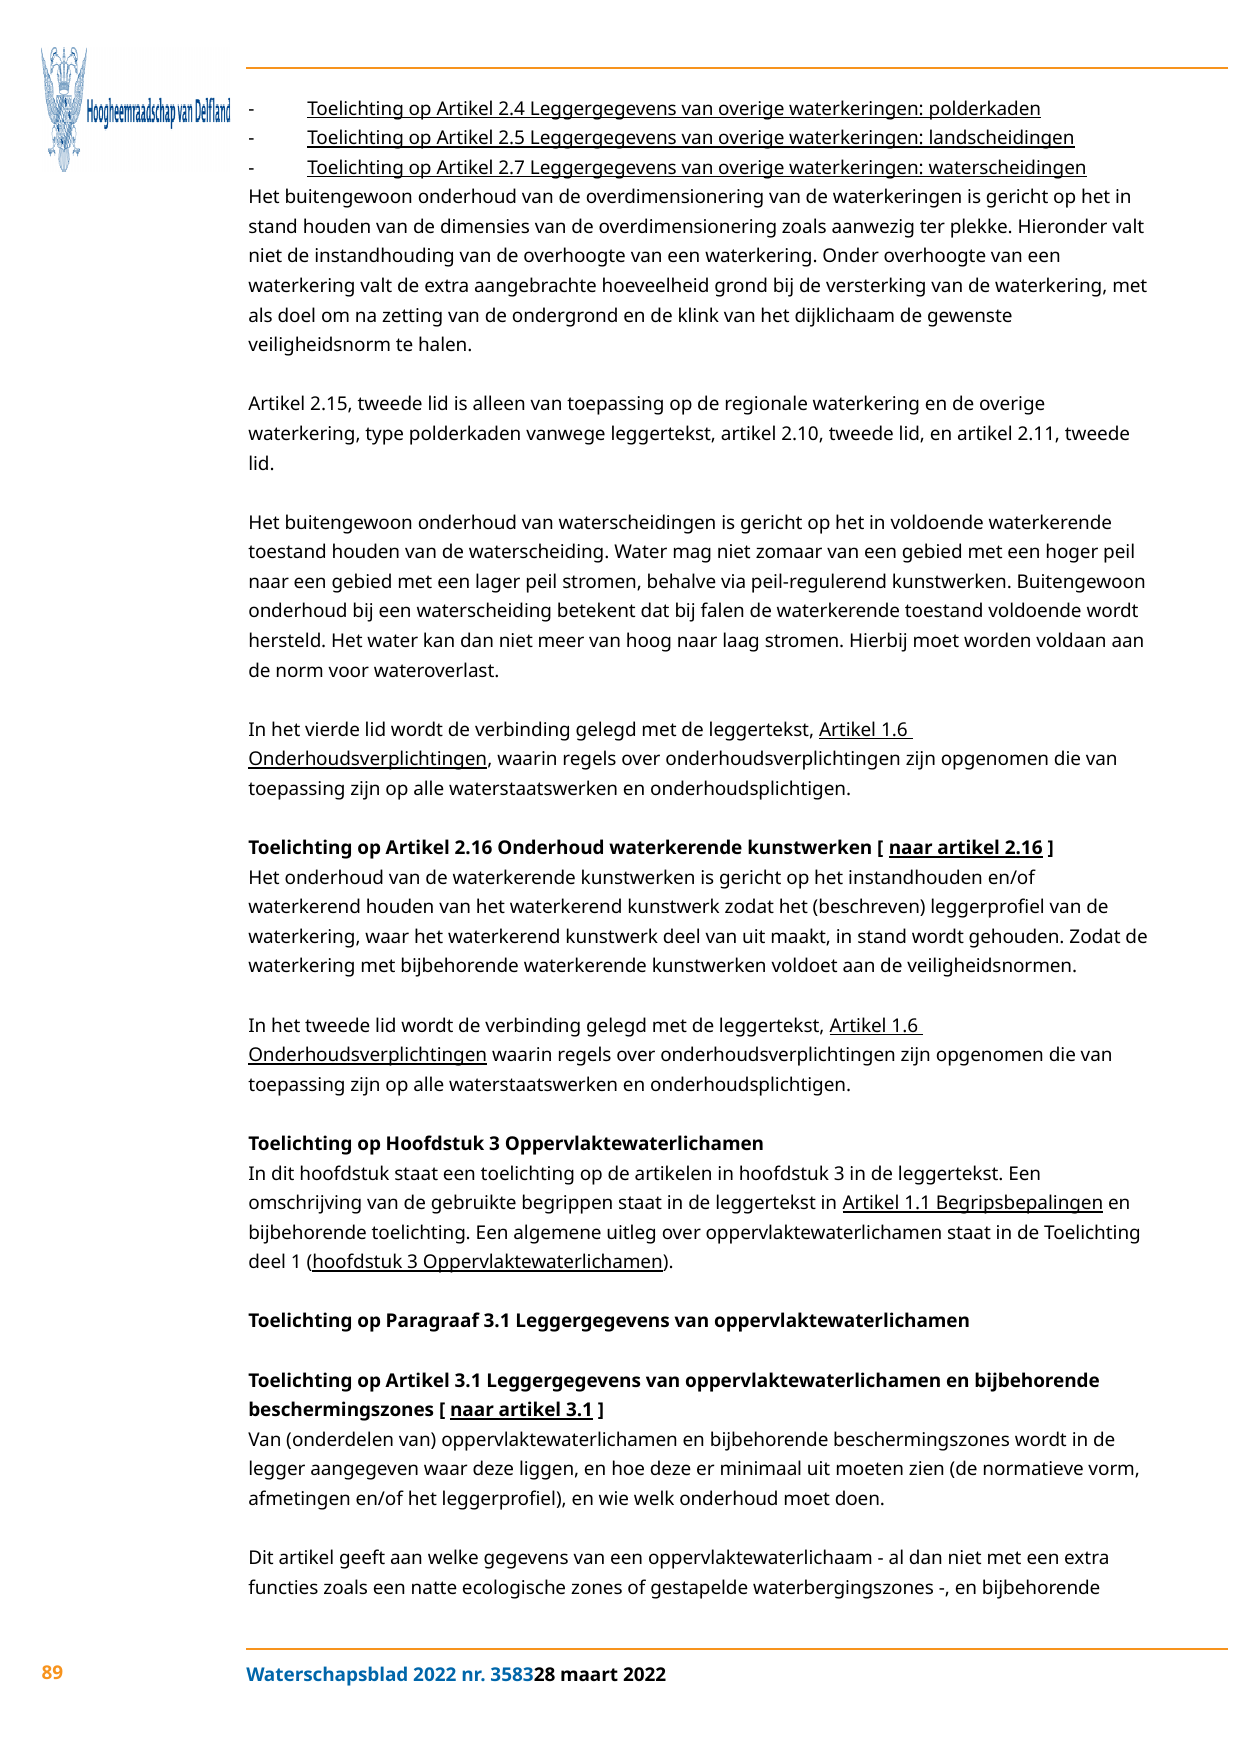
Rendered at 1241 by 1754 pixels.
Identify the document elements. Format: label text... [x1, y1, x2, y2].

text Toelichting op Artikel 3.1 Leggergegevens van oppervlaktewaterlichamen en bijbehorende beschermingszones [ naar artikel 3.1 ] [248, 1367, 1152, 1422]
text Het onderhoud van de waterkerende kunstwerken is gericht op het instandhouden en/of waterkerend houden van het waterkerend kunstwerk zodat het (beschreven) leggerprofiel van de waterkering, waar het waterkerend kunstwerk deel van uit maakt, in stand wordt gehouden. Zodat de waterkering met bijbehorende waterkerende kunstwerken voldoet aan de veiligheidsnormen. [248, 864, 1152, 978]
text Dit artikel geeft aan welke gegevens van een oppervlaktewaterlichaam - al dan niet met een extra functies zoals een natte ecologische zones of gestapelde waterbergingszones -, en bijbehorende [248, 1544, 1152, 1600]
list Toelichting op Artikel 2.4 Leggergegevens van overige waterkeringen: polderkaden [248, 95, 1152, 121]
text Toelichting op Paragraaf 3.1 Leggergegevens van oppervlaktewaterlichamen [248, 1308, 1152, 1333]
text Van (onderdelen van) oppervlaktewaterlichamen en bijbehorende beschermingszones wordt in de legger aangegeven waar deze liggen, en hoe deze er minimaal uit moeten zien (de normatieve vorm, afmetingen en/of het leggerprofiel), en wie welk onderhoud moet doen. [248, 1426, 1152, 1511]
text In het vierde lid wordt de verbinding gelegd met de leggertekst, Artikel 1.6 Onderhoudsverplichtingen, waarin regels over onderhoudsverplichtingen zijn opgenomen die van toepassing zijn op alle waterstaatswerken en onderhoudsplichtigen. [248, 716, 1152, 801]
list Toelichting op Artikel 2.5 Leggergegevens van overige waterkeringen: landscheidingen [248, 124, 1152, 150]
picture [41, 47, 231, 172]
list Toelichting op Artikel 2.7 Leggergegevens van overige waterkeringen: waterscheidingen [248, 154, 1152, 180]
text Artikel 2.15, tweede lid is alleen van toepassing op de regionale waterkering en de overige waterkering, type polderkaden vanwege leggertekst, artikel 2.10, tweede lid, en artikel 2.11, tweede lid. [248, 391, 1152, 476]
text Het buitengewoon onderhoud van waterscheidingen is gericht op het in voldoende waterkerende toestand houden van de waterscheiding. Water mag niet zomaar van een gebied met een hoger peil naar een gebied met een lager peil stromen, behalve via peil-regulerend kunstwerken. Buitengewoon onderhoud bij een waterscheiding betekent dat bij falen de waterkerende toestand voldoende wordt hersteld. Het water kan dan niet meer van hoog naar laag stromen. Hierbij moet worden voldaan aan de norm voor wateroverlast. [248, 509, 1152, 683]
text In het tweede lid wordt de verbinding gelegd met de leggertekst, Artikel 1.6 Onderhoudsverplichtingen waarin regels over onderhoudsverplichtingen zijn opgenomen die van toepassing zijn op alle waterstaatswerken en onderhoudsplichtigen. [248, 1012, 1152, 1097]
text Toelichting op Artikel 2.16 Onderhoud waterkerende kunstwerken [ naar artikel 2.16 ] [248, 834, 1152, 860]
text In dit hoofdstuk staat een toelichting op de artikelen in hoofdstuk 3 in de leggertekst. Een omschrijving van de gebruikte begrippen staat in de leggertekst in Artikel 1.1 Begripsbepalingen en bijbehorende toelichting. Een algemene uitleg over oppervlaktewaterlichamen staat in de Toelichting deel 1 (hoofdstuk 3 Oppervlaktewaterlichamen). [248, 1160, 1152, 1274]
text Het buitengewoon onderhoud van de overdimensionering van de waterkeringen is gericht op het in stand houden van de dimensies van de overdimensionering zoals aanwezig ter plekke. Hieronder valt niet de instandhouding van de overhoogte van een waterkering. Onder overhoogte van een waterkering valt de extra aangebrachte hoeveelheid grond bij de versterking van de waterkering, met als doel om na zetting van de ondergrond en de klink van het dijklichaam de gewenste veiligheidsnorm te halen. [248, 183, 1152, 357]
text Toelichting op Hoofdstuk 3 Oppervlaktewaterlichamen [248, 1130, 1152, 1156]
